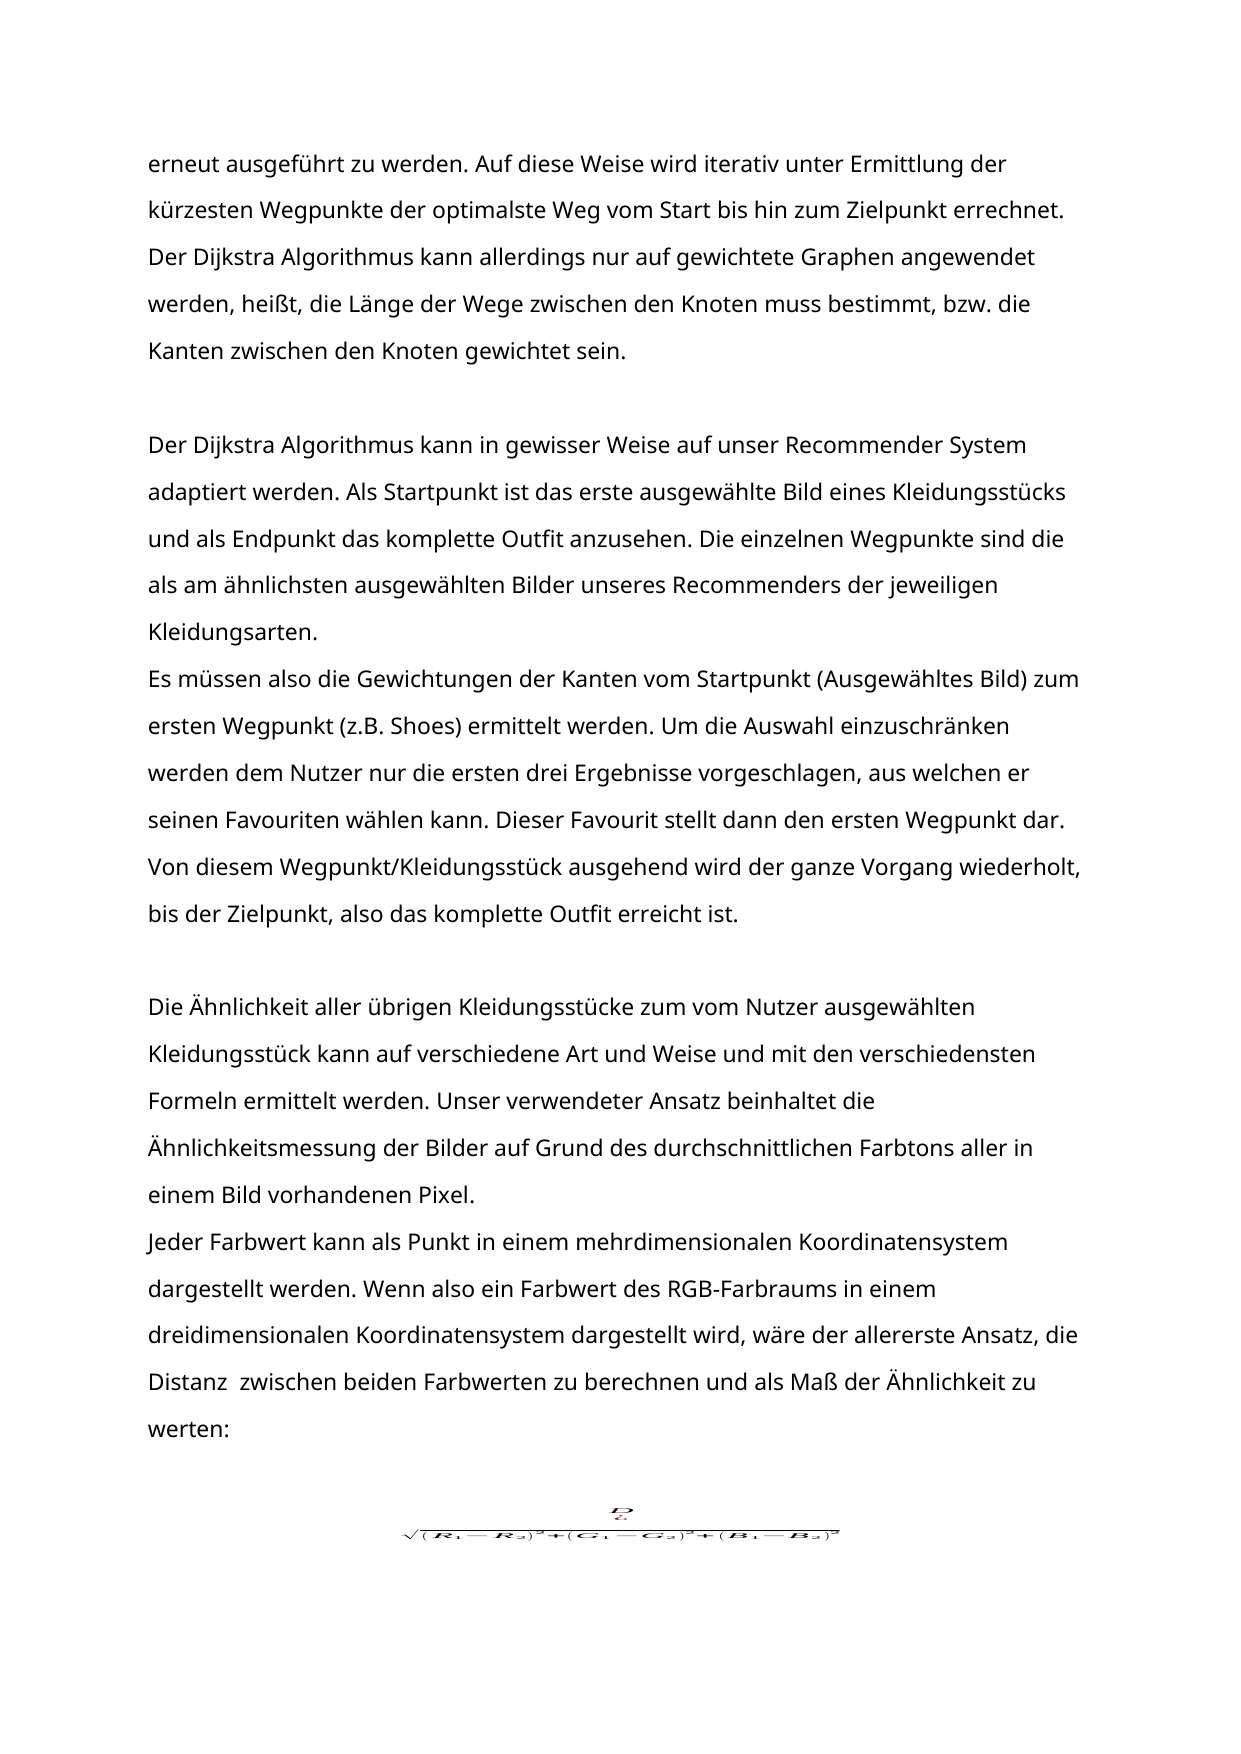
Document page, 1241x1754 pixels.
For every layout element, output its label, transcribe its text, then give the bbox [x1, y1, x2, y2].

text Jeder Farbwert kann als Punkt in einem mehrdimensionalen Koordinatensystem dargestellt werden. Wenn also ein Farbwert des RGB-Farbraums in einem dreidimensionalen Koordinatensystem dargestellt wird, wäre der allererste Ansatz, die Distanz zwischen beiden Farbwerten zu berechnen und als Maß der Ähnlichkeit zu werten: [148, 1226, 1093, 1444]
text Es müssen also die Gewichtungen der Kanten vom Startpunkt (Ausgewähltes Bild) zum ersten Wegpunkt (z.B. Shoes) ermittelt werden. Um die Auswahl einzuschränken werden dem Nutzer nur die ersten drei Ergebnisse vorgeschlagen, aus welchen er seinen Favouriten wählen kann. Dieser Favourit stellt dann den ersten Wegpunkt dar. Von diesem Wegpunkt/Kleidungsstück ausgehend wird der ganze Vorgang wiederholt, bis der Zielpunkt, also das komplette Outfit erreicht ist. [148, 663, 1093, 929]
text erneut ausgeführt zu werden. Auf diese Weise wird iterativ unter Ermittlung der kürzesten Wegpunkte der optimalste Weg vom Start bis hin zum Zielpunkt errechnet. [148, 148, 1093, 226]
text Der Dijkstra Algorithmus kann in gewisser Weise auf unser Recommender System adaptiert werden. Als Startpunkt ist das erste ausgewählte Bild eines Kleidungsstücks und als Endpunkt das komplette Outfit anzusehen. Die einzelnen Wegpunkte sind die als am ähnlichsten ausgewählten Bilder unseres Recommenders der jeweiligen Kleidungsarten. [148, 429, 1093, 648]
text Der Dijkstra Algorithmus kann allerdings nur auf gewichtete Graphen angewendet werden, heißt, die Länge der Wege zwischen den Knoten muss bestimmt, bzw. die Kanten zwischen den Knoten gewichtet sein. [148, 241, 1093, 366]
text Die Ähnlichkeit aller übrigen Kleidungsstücke zum vom Nutzer ausgewählten Kleidungsstück kann auf verschiedene Art und Weise und mit den verschiedensten Formeln ermittelt werden. Unser verwendeter Ansatz beinhaltet die Ähnlichkeitsmessung der Bilder auf Grund des durchschnittlichen Farbtons aller in einem Bild vorhandenen Pixel. [148, 991, 1093, 1210]
